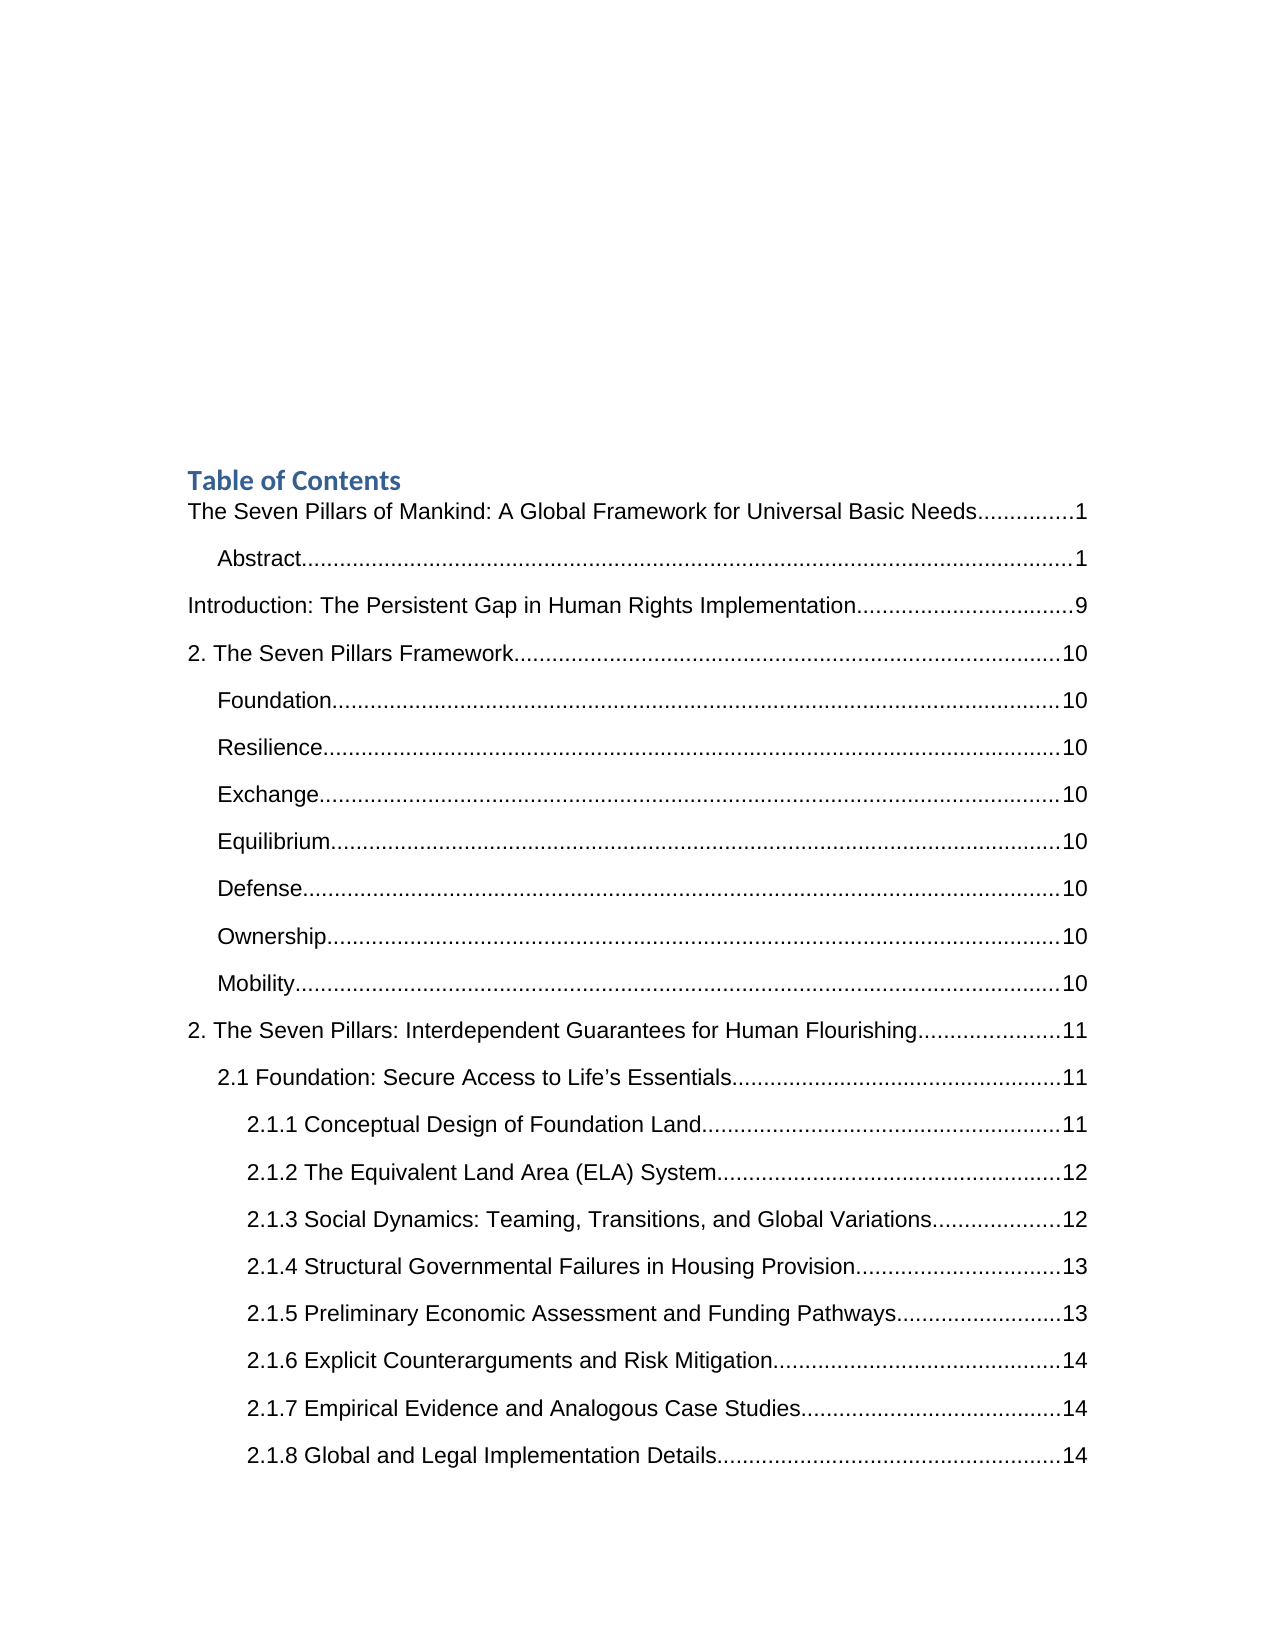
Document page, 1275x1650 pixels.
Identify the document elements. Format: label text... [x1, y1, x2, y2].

text 2.1.3 Social Dynamics: Teaming, Transitions, and Global Variations 12 [247, 1206, 1087, 1232]
text Mobility 10 [217, 970, 1087, 996]
text Ownership 10 [217, 923, 1087, 949]
text 2.1.4 Structural Governmental Failures in Housing Provision 13 [247, 1253, 1087, 1279]
text 2.1.2 The Equivalent Land Area (ELA) System 12 [247, 1158, 1087, 1185]
text Defense 10 [217, 875, 1087, 902]
text 2.1.8 Global and Legal Implementation Details 14 [247, 1442, 1087, 1468]
text Foundation 10 [217, 687, 1087, 713]
text The Seven Pillars of Mankind: A Global Framework for Universal Basic Needs 1 [187, 498, 1087, 524]
text 2. The Seven Pillars Framework 10 [187, 639, 1087, 666]
text 2.1 Foundation: Secure Access to Life’s Essentials 11 [217, 1064, 1087, 1091]
text 2.1.6 Explicit Counterarguments and Risk Mitigation 14 [247, 1347, 1087, 1374]
text 2.1.7 Empirical Evidence and Analogous Case Studies 14 [247, 1394, 1087, 1421]
text 2.1.5 Preliminary Economic Assessment and Funding Pathways 13 [247, 1300, 1087, 1326]
text 2.1.1 Conceptual Design of Foundation Land 11 [247, 1111, 1087, 1138]
text Exchange 10 [217, 781, 1087, 807]
subtitle Table of Contents [187, 462, 1087, 498]
text Abstract 1 [217, 545, 1087, 571]
text Equilibrium 10 [217, 828, 1087, 854]
text 2. The Seven Pillars: Interdependent Guarantees for Human Flourishing 11 [187, 1017, 1087, 1043]
text Introduction: The Persistent Gap in Human Rights Implementation 9 [187, 592, 1087, 619]
text Resilience 10 [217, 734, 1087, 760]
